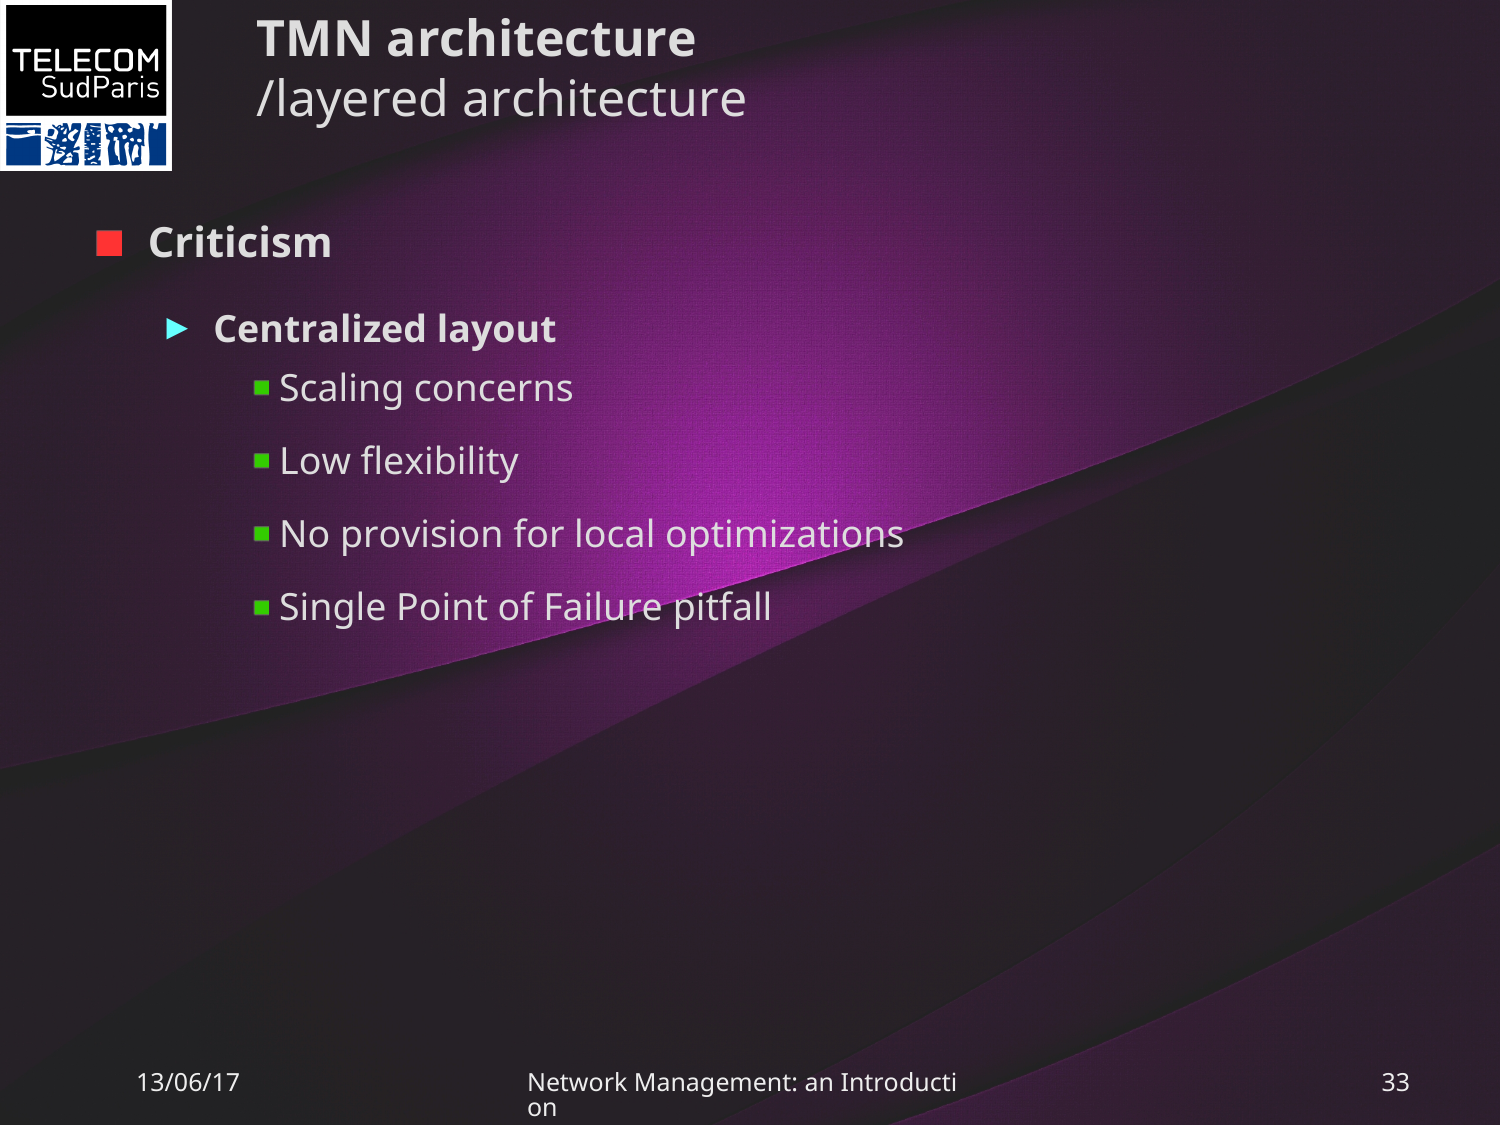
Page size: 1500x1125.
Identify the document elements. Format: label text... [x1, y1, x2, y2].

list Criticism Centralized layout Scaling concerns Low flexibility No provision for local optimizations Single Point of Failure pitfall [76, 207, 1427, 977]
picture [0, 0, 1500, 1125]
title TMN architecture /layered architecture [242, 0, 1436, 135]
